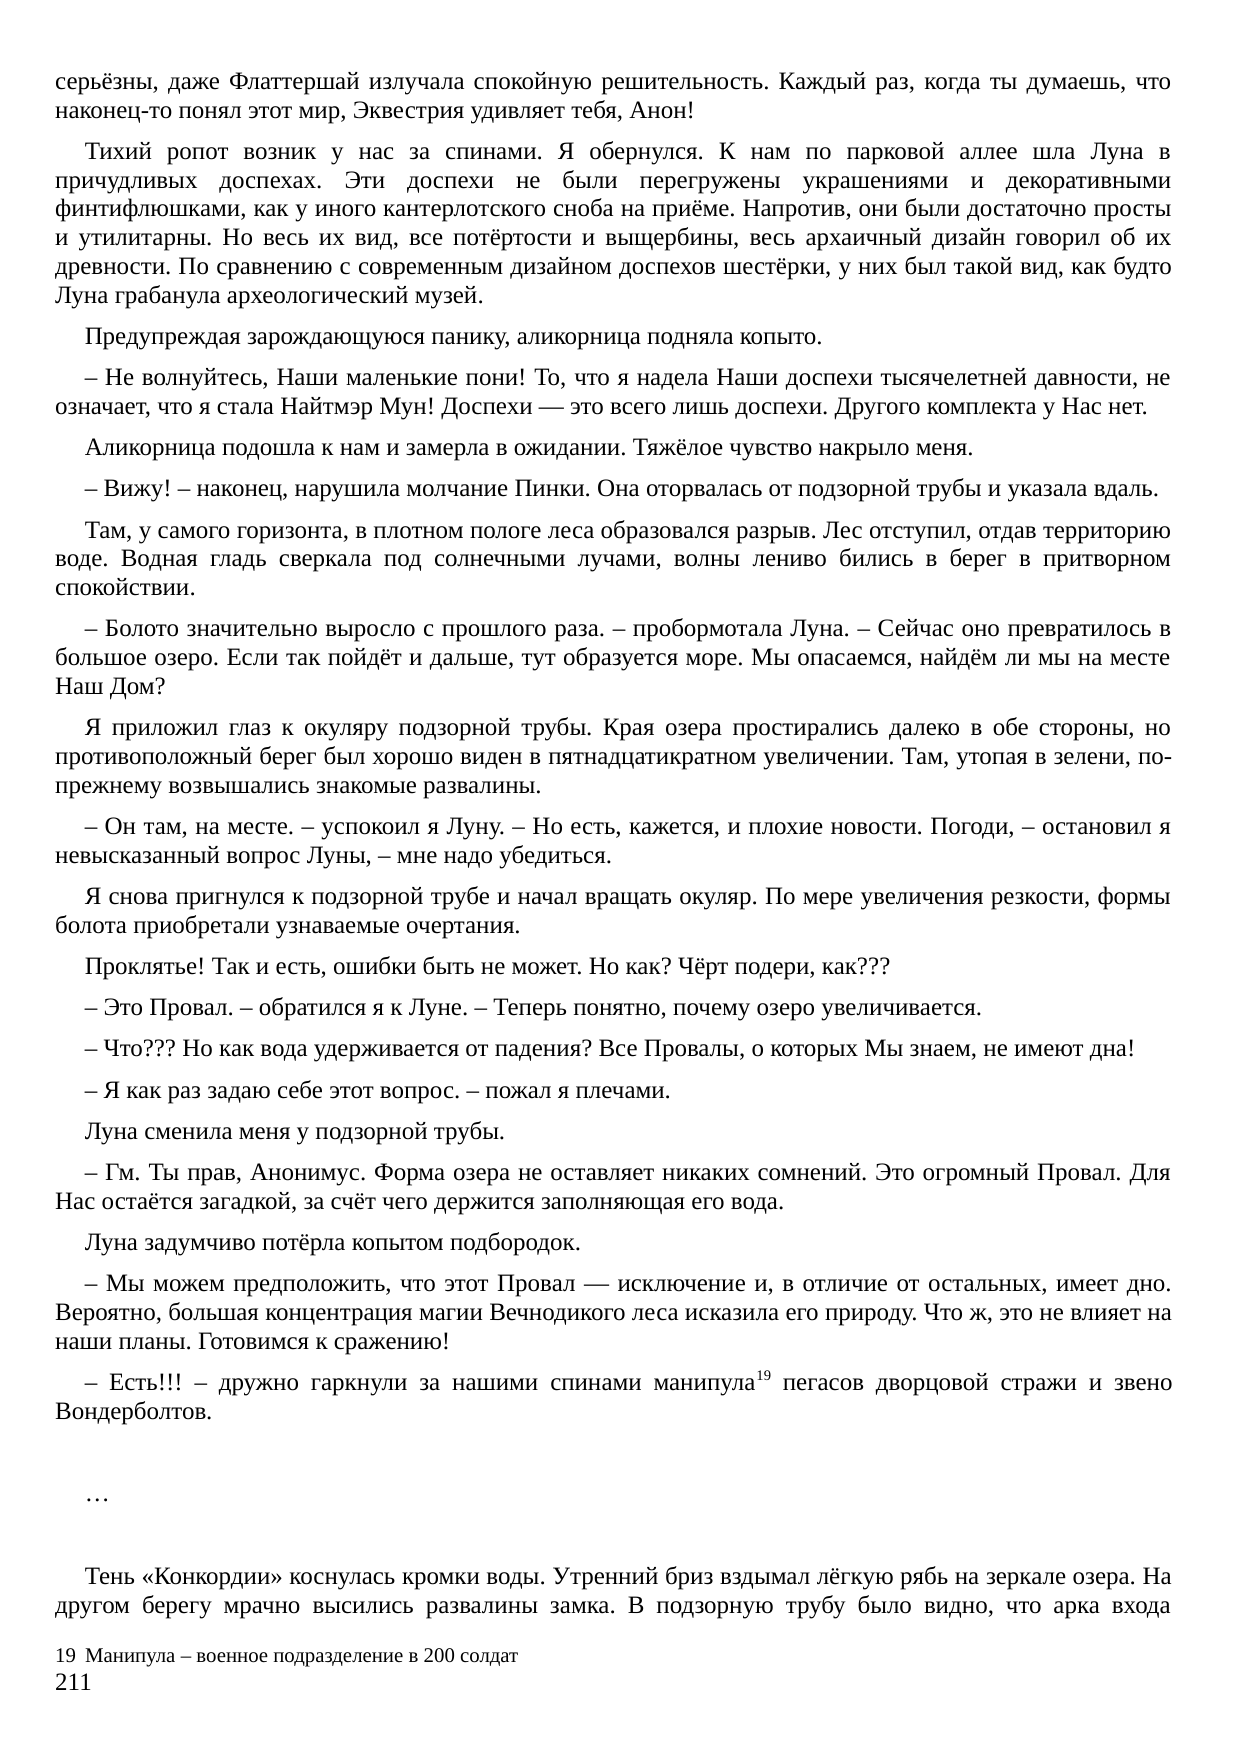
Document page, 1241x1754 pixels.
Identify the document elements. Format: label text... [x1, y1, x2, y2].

text – Гм. Ты прав, Анонимус. Форма озера не оставляет никаких сомнений. Это огромный Провал. Для Нас остаётся загадкой, за счёт чего держится заполняющая его вода. [55, 1157, 1173, 1215]
text – Болото значительно выросло с прошлого раза. – пробормотала Луна. – Сейчас оно превратилось в большое озеро. Если так пойдёт и дальше, тут образуется море. Мы опасаемся, найдём ли мы на месте Наш Дом? [55, 613, 1173, 700]
text – Это Провал. – обратился я к Луне. – Теперь понятно, почему озеро увеличивается. [55, 992, 1173, 1021]
text Тень «Конкордии» коснулась кромки воды. Утренний бриз вздымал лёгкую рябь на зеркале озера. На другом берегу мрачно высились развалины замка. В подзорную трубу было видно, что арка входа [55, 1561, 1173, 1618]
text Я приложил глаз к окуляру подзорной трубы. Края озера простирались далеко в обе стороны, но противоположный берег был хорошо виден в пятнадцатикратном увеличении. Там, утопая в зелени, по-прежнему возвышались знакомые развалины. [55, 712, 1173, 798]
text Там, у самого горизонта, в плотном пологе леса образовался разрыв. Лес отступил, отдав территорию воде. Водная гладь сверкала под солнечными лучами, волны лениво бились в берег в притворном спокойствии. [55, 515, 1173, 601]
text – Что??? Но как вода удерживается от падения? Все Провалы, о которых Мы знаем, не имеют дна! [55, 1033, 1173, 1062]
text Я снова пригнулся к подзорной трубе и начал вращать окуляр. По мере увеличения резкости, формы болота приобретали узнаваемые очертания. [55, 881, 1173, 938]
text … [55, 1478, 1173, 1507]
text – Есть!!! – дружно гаркнули за нашими спинами манипула пегасов дворцовой стражи и звено Вондерболтов. [55, 1367, 1173, 1425]
text Манипула – военное подразделение в 200 солдат [55, 1642, 1173, 1667]
text – Не волнуйтесь, Наши маленькие пони! То, что я надела Наши доспехи тысячелетней давности, не означает, что я стала Найтмэр Мун! Доспехи — это всего лишь доспехи. Другого комплекта у Нас нет. [55, 362, 1173, 420]
text Луна сменила меня у подзорной трубы. [55, 1116, 1173, 1145]
text Тихий ропот возник у нас за спинами. Я обернулся. К нам по парковой аллее шла Луна в причудливых доспехах. Эти доспехи не были перегружены украшениями и декоративными финтифлюшками, как у иного кантерлотского сноба на приёме. Напротив, они были достаточно просты и утилитарны. Но весь их вид, все потёртости и выщербины, весь архаичный дизайн говорил об их древности. По сравнению с современным дизайном доспехов шестёрки, у них был такой вид, как будто Луна грабанула археологический музей. [55, 136, 1173, 308]
text Луна задумчиво потёрла копытом подбородок. [55, 1227, 1173, 1256]
text – Мы можем предположить, что этот Провал — исключение и, в отличие от остальных, имеет дно. Вероятно, большая концентрация магии Вечнодикого леса исказила его природу. Что ж, это не влияет на наши планы. Готовимся к сражению! [55, 1268, 1173, 1355]
text – Вижу! – наконец, нарушила молчание Пинки. Она оторвалась от подзорной трубы и указала вдаль. [55, 473, 1173, 502]
text Проклятье! Так и есть, ошибки быть не может. Но как? Чёрт подери, как??? [55, 951, 1173, 980]
text – Я как раз задаю себе этот вопрос. – пожал я плечами. [55, 1075, 1173, 1103]
text Предупреждая зарождающуюся панику, аликорница подняла копыто. [55, 321, 1173, 350]
text – Он там, на месте. – успокоил я Луну. – Но есть, кажется, и плохие новости. Погоди, – остановил я невысказанный вопрос Луны, – мне надо убедиться. [55, 811, 1173, 868]
text серьёзны, даже Флаттершай излучала спокойную решительность. Каждый раз, когда ты думаешь, что наконец-то понял этот мир, Эквестрия удивляет тебя, Анон! [55, 66, 1173, 123]
text Аликорница подошла к нам и замерла в ожидании. Тяжёлое чувство накрыло меня. [55, 432, 1173, 461]
